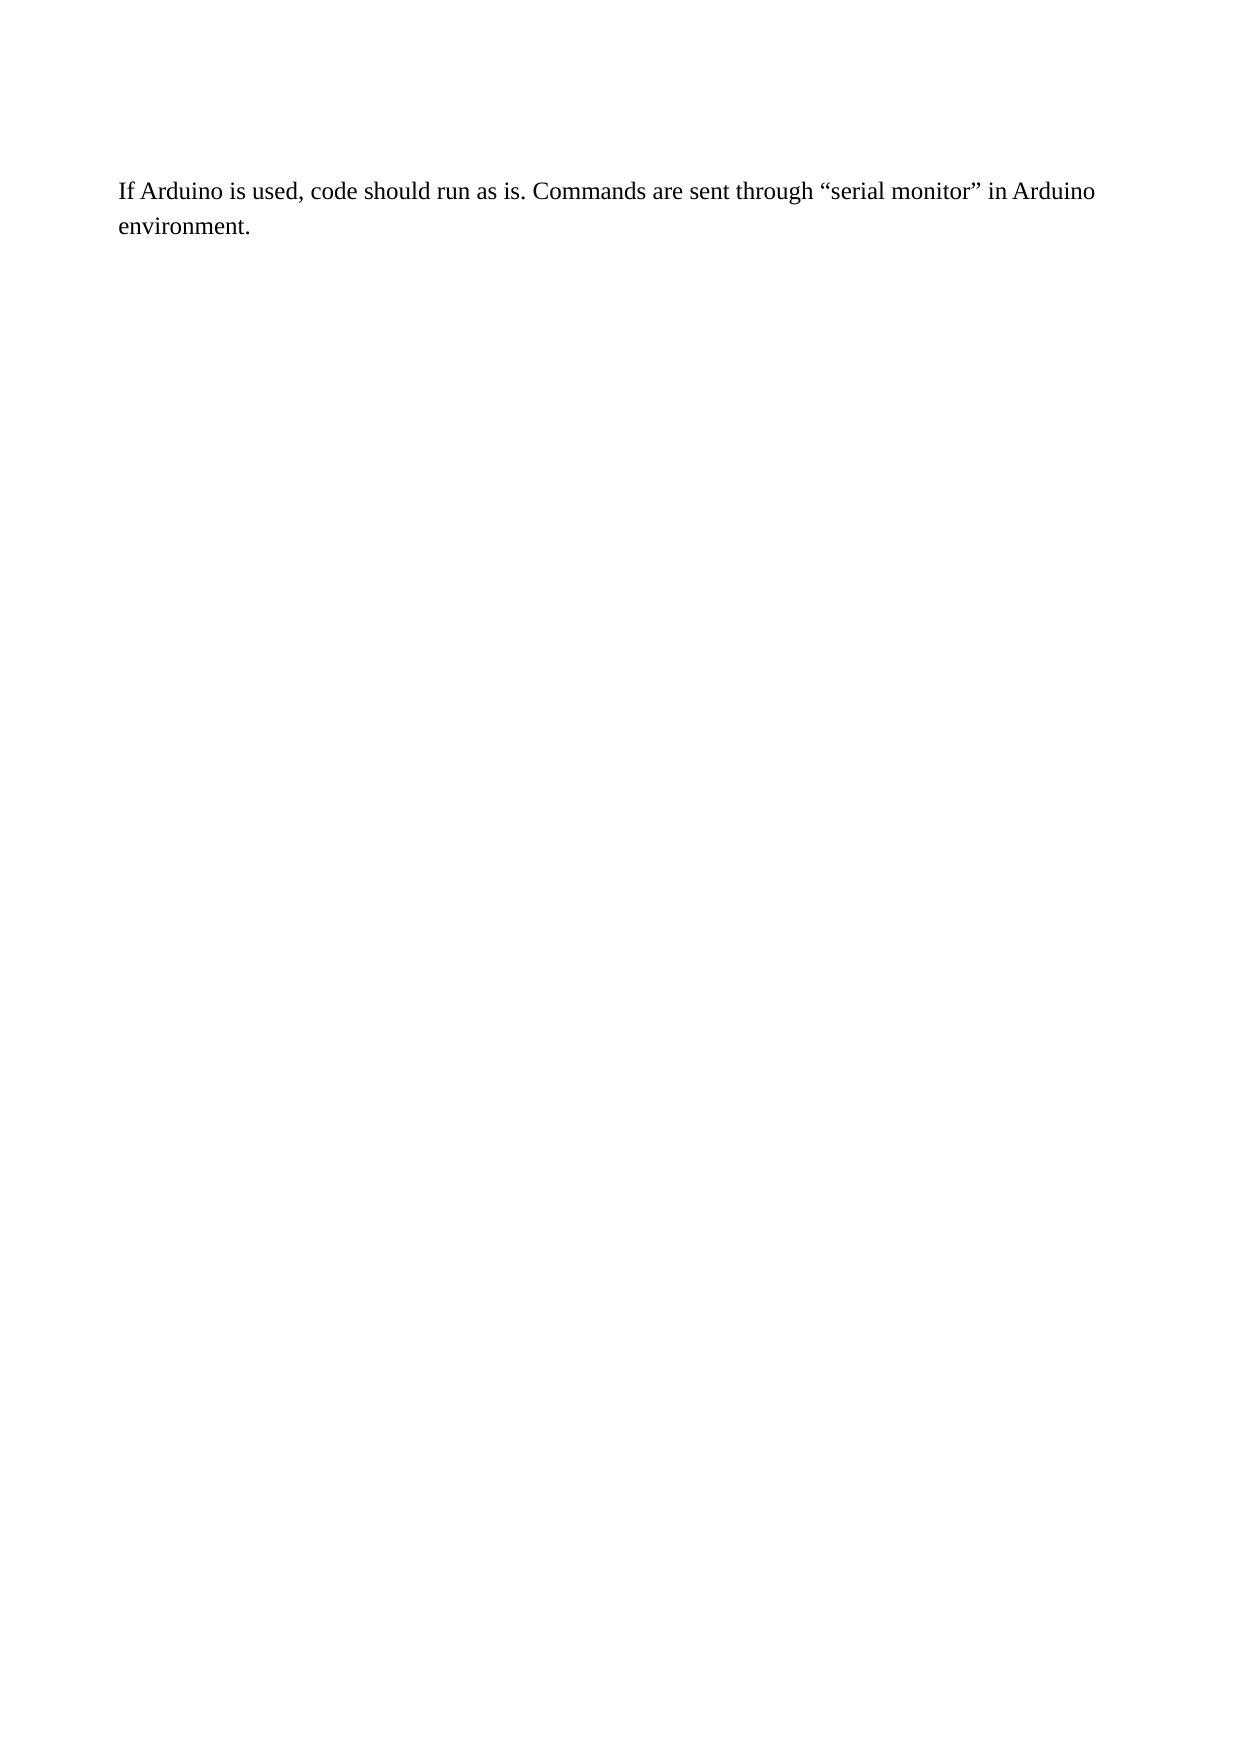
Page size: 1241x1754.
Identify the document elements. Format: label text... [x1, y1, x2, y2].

text If Arduino is used, code should run as is. Commands are sent through “serial monitor” in Arduino environment. [118, 176, 1122, 239]
